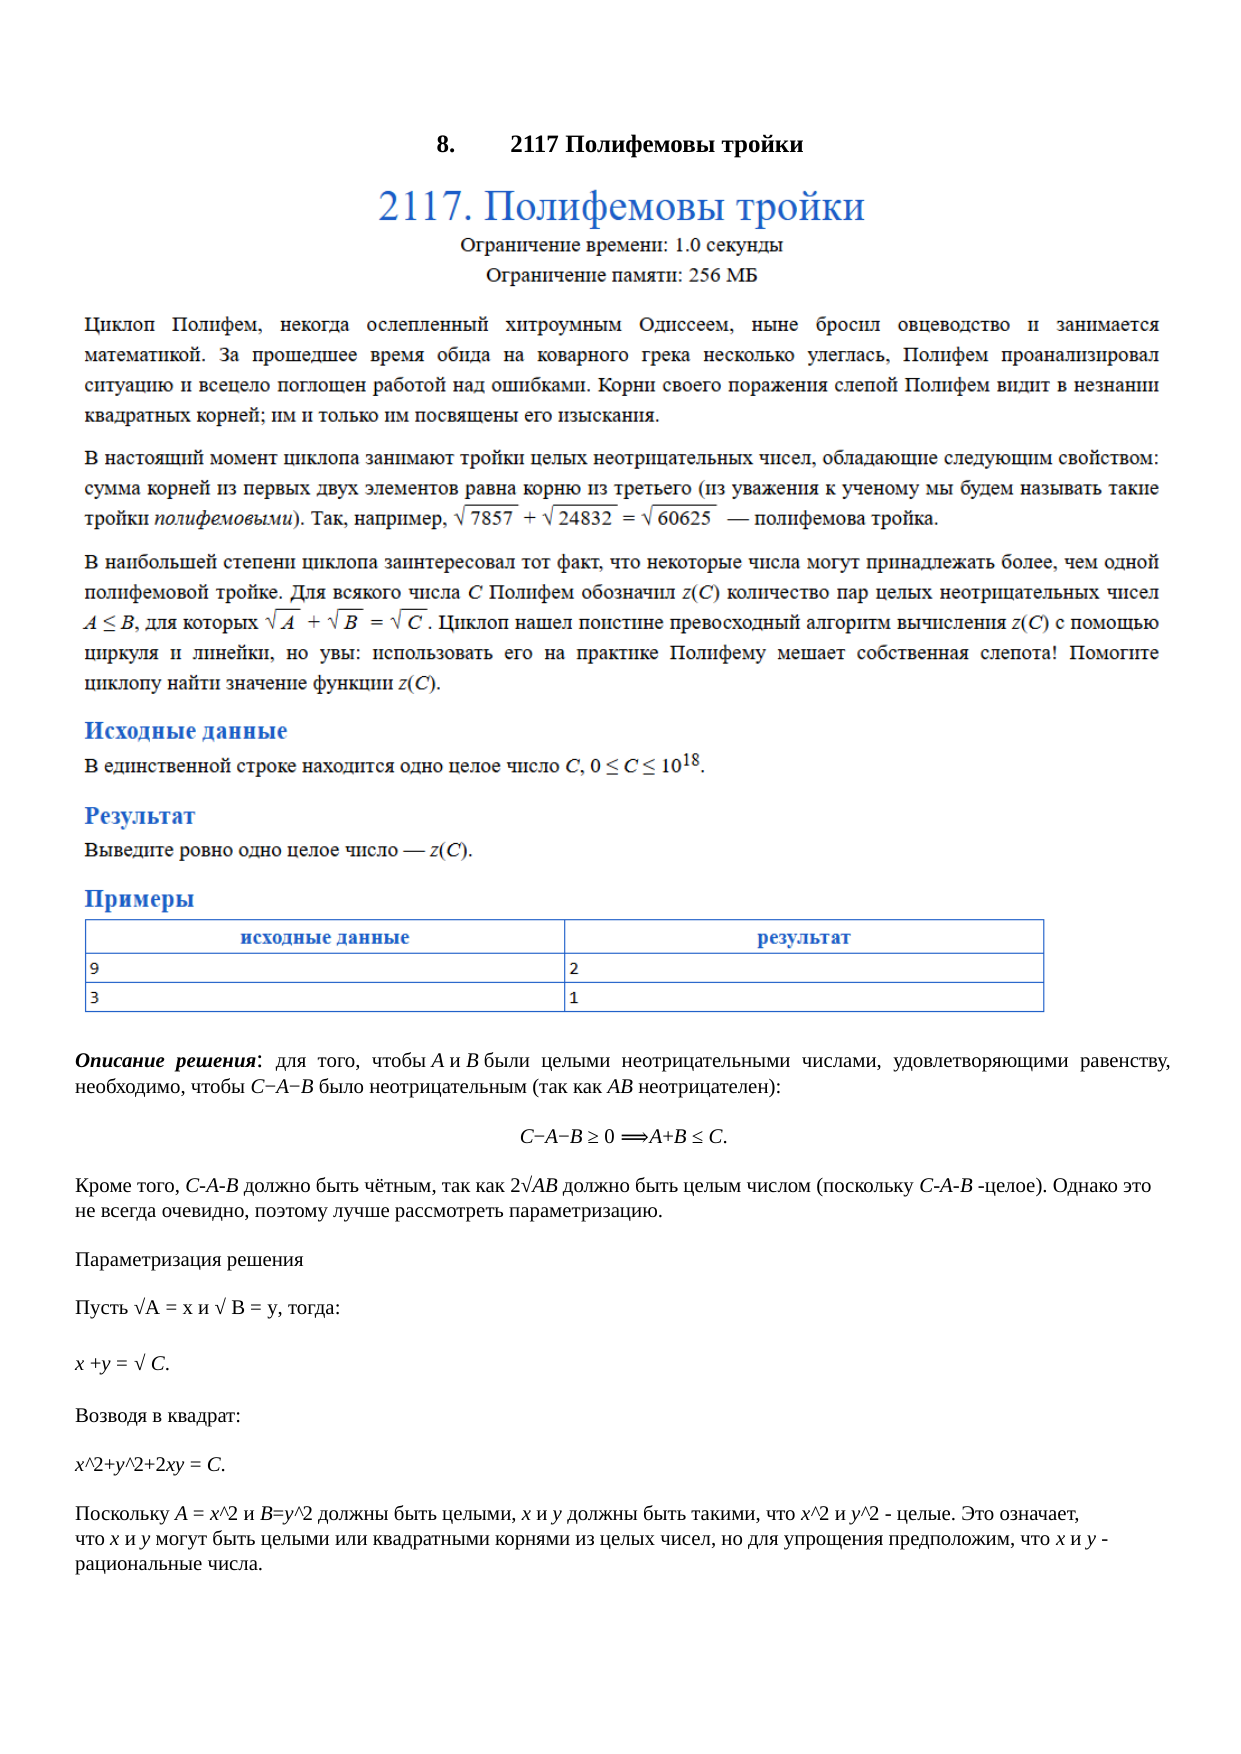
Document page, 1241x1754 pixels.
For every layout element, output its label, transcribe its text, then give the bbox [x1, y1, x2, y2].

subtitle 2117 Полифемовы тройки [75, 129, 1165, 158]
text Пусть √A = x и √ B = y, тогда: [75, 1295, 1172, 1319]
text C−A−B ≥ 0 ⟹A+B ≤ C. [75, 1123, 1172, 1148]
text Кроме того, C-A-B должно быть чётным, так как 2√AB​ должно быть целым числом (поскольку C-A-B -целое). Однако это не всегда очевидно, поэтому лучше рассмотреть параметризацию. [75, 1173, 1172, 1222]
text Поскольку A = x^2 и B=y^2 должны быть целыми, x и y должны быть такими, что x^2 и y^2 - целые. Это означает, что x и y могут быть целыми или квадратными корнями из целых чисел, но для упрощения предположим, что x и y - рациональные числа. [75, 1500, 1172, 1575]
text x +y = √ C​. [75, 1344, 1172, 1378]
text Возводя в квадрат: [75, 1403, 1172, 1427]
text x^2+y^2+2xy = C. [75, 1452, 1172, 1476]
text Описание решения: для того, чтобы A и B были целыми неотрицательными числами, удовлетворяющими равенству, необходимо, чтобы C−A−B было неотрицательным (так как AB​ неотрицателен): [75, 1044, 1172, 1098]
text Параметризация решения [75, 1247, 1172, 1271]
